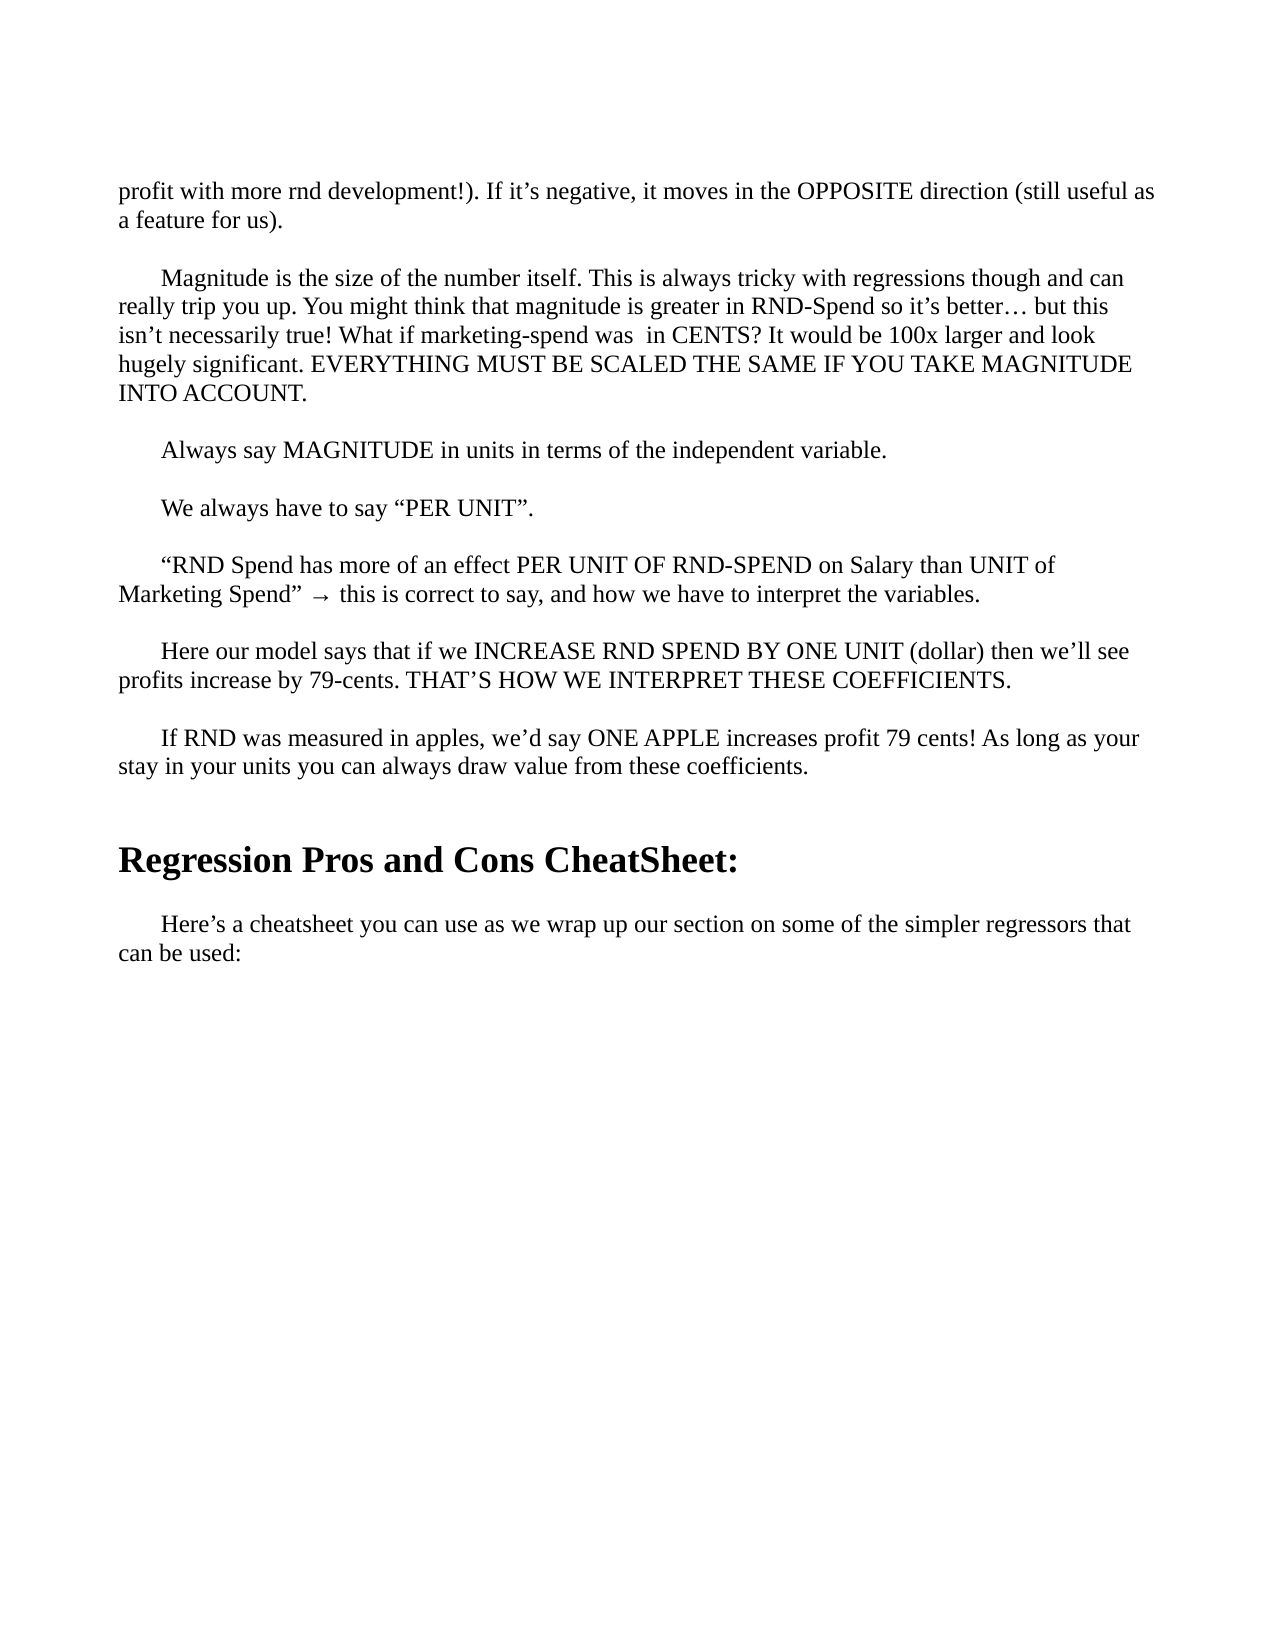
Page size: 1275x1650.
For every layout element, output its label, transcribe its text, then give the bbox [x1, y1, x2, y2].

text If RND was measured in apples, we’d say ONE APPLE increases profit 79 cents! As long as your stay in your units you can always draw value from these coefficients. [118, 723, 1157, 780]
text Here our model says that if we INCREASE RND SPEND BY ONE UNIT (dollar) then we’ll see profits increase by 79-cents. THAT’S HOW WE INTERPRET THESE COEFFICIENTS. [118, 636, 1157, 694]
text Here’s a cheatsheet you can use as we wrap up our section on some of the simpler regressors that can be used: [118, 909, 1157, 967]
text Always say MAGNITUDE in units in terms of the independent variable. [118, 435, 1157, 464]
text profit with more rnd development!). If it’s negative, it moves in the OPPOSITE direction (still useful as a feature for us). [118, 176, 1157, 234]
text Magnitude is the size of the number itself. This is always tricky with regressions though and can really trip you up. You might think that magnitude is greater in RND-Spend so it’s better… but this isn’t necessarily true! What if marketing-spend was in CENTS? It would be 100x larger and look hugely significant. EVERYTHING MUST BE SCALED THE SAME IF YOU TAKE MAGNITUDE INTO ACCOUNT. [118, 263, 1157, 406]
text “RND Spend has more of an effect PER UNIT OF RND-SPEND on Salary than UNIT of Marketing Spend” → this is correct to say, and how we have to interpret the variables. [118, 550, 1157, 608]
text Regression Pros and Cons CheatSheet: [118, 838, 1157, 881]
text We always have to say “PER UNIT”. [118, 493, 1157, 521]
